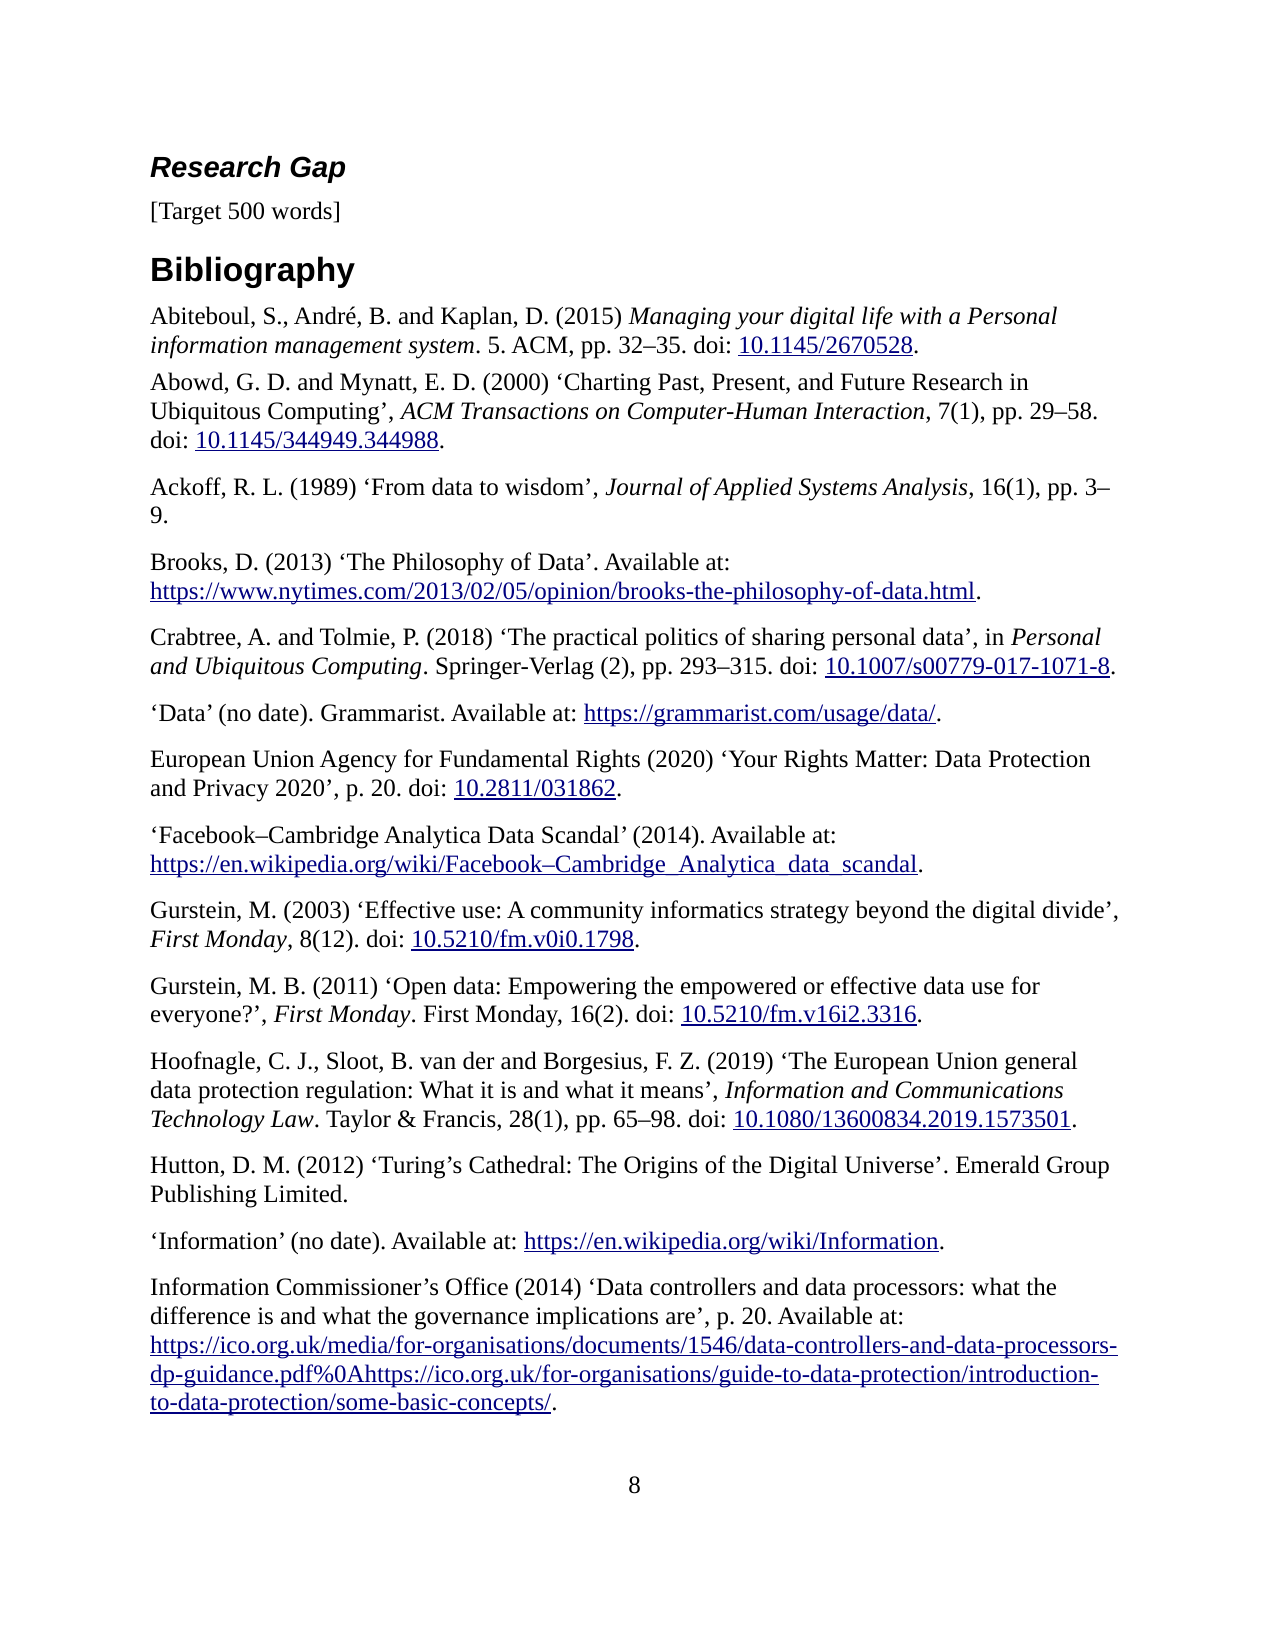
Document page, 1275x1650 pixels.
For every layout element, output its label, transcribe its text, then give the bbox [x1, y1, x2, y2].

text [Target 500 words] [150, 196, 1125, 225]
text Gurstein, M. (2003) ‘Effective use: A community informatics strategy beyond the digital divide’, First Monday, 8(12). doi: 10.5210/fm.v0i0.1798. [150, 895, 1125, 953]
text ‘Information’ (no date). Available at: https://en.wikipedia.org/wiki/Information. [150, 1226, 1125, 1254]
text Brooks, D. (2013) ‘The Philosophy of Data’. Available at: https://www.nytimes.com/2013/02/05/opinion/brooks-the-philosophy-of-data.html. [150, 547, 1125, 604]
text Hoofnagle, C. J., Sloot, B. van der and Borgesius, F. Z. (2019) ‘The European Union general data protection regulation: What it is and what it means’, Information and Communications Technology Law. Taylor & Francis, 28(1), pp. 65–98. doi: 10.1080/13600834.2019.1573501. [150, 1046, 1125, 1132]
text Crabtree, A. and Tolmie, P. (2018) ‘The practical politics of sharing personal data’, in Personal and Ubiquitous Computing. Springer-Verlag (2), pp. 293–315. doi: 10.1007/s00779-017-1071-8. [150, 622, 1125, 680]
subtitle Research Gap [150, 150, 1125, 183]
text Gurstein, M. B. (2011) ‘Open data: Empowering the empowered or effective data use for everyone?’, First Monday. First Monday, 16(2). doi: 10.5210/fm.v16i2.3316. [150, 971, 1125, 1028]
text ‘Facebook–Cambridge Analytica Data Scandal’ (2014). Available at: https://en.wikipedia.org/wiki/Facebook–Cambridge_Analytica_data_scandal. [150, 820, 1125, 877]
text Information Commissioner’s Office (2014) ‘Data controllers and data processors: what the difference is and what the governance implications are’, p. 20. Available at: https://ico.org.uk/media/for-organisations/documents/1546/data-controllers-and-data-processors-dp-guidance.pdf%0Ahttps://ico.org.uk/for-organisations/guide-to-data-protection/introduction-to-data-protection/some-basic-concepts/. [150, 1272, 1125, 1416]
text Hutton, D. M. (2012) ‘Turing’s Cathedral: The Origins of the Digital Universe’. Emerald Group Publishing Limited. [150, 1150, 1125, 1208]
text ‘Data’ (no date). Grammarist. Available at: https://grammarist.com/usage/data/. [150, 698, 1125, 727]
text Abiteboul, S., André, B. and Kaplan, D. (2015) Managing your digital life with a Personal information management system. 5. ACM, pp. 32–35. doi: 10.1145/2670528. [150, 301, 1125, 358]
text Ackoff, R. L. (1989) ‘From data to wisdom’, Journal of Applied Systems Analysis, 16(1), pp. 3–9. [150, 472, 1125, 529]
text Abowd, G. D. and Mynatt, E. D. (2000) ‘Charting Past, Present, and Future Research in Ubiquitous Computing’, ACM Transactions on Computer-Human Interaction, 7(1), pp. 29–58. doi: 10.1145/344949.344988. [150, 367, 1125, 454]
text European Union Agency for Fundamental Rights (2020) ‘Your Rights Matter: Data Protection and Privacy 2020’, p. 20. doi: 10.2811/031862. [150, 744, 1125, 802]
subtitle Bibliography [150, 250, 1125, 288]
